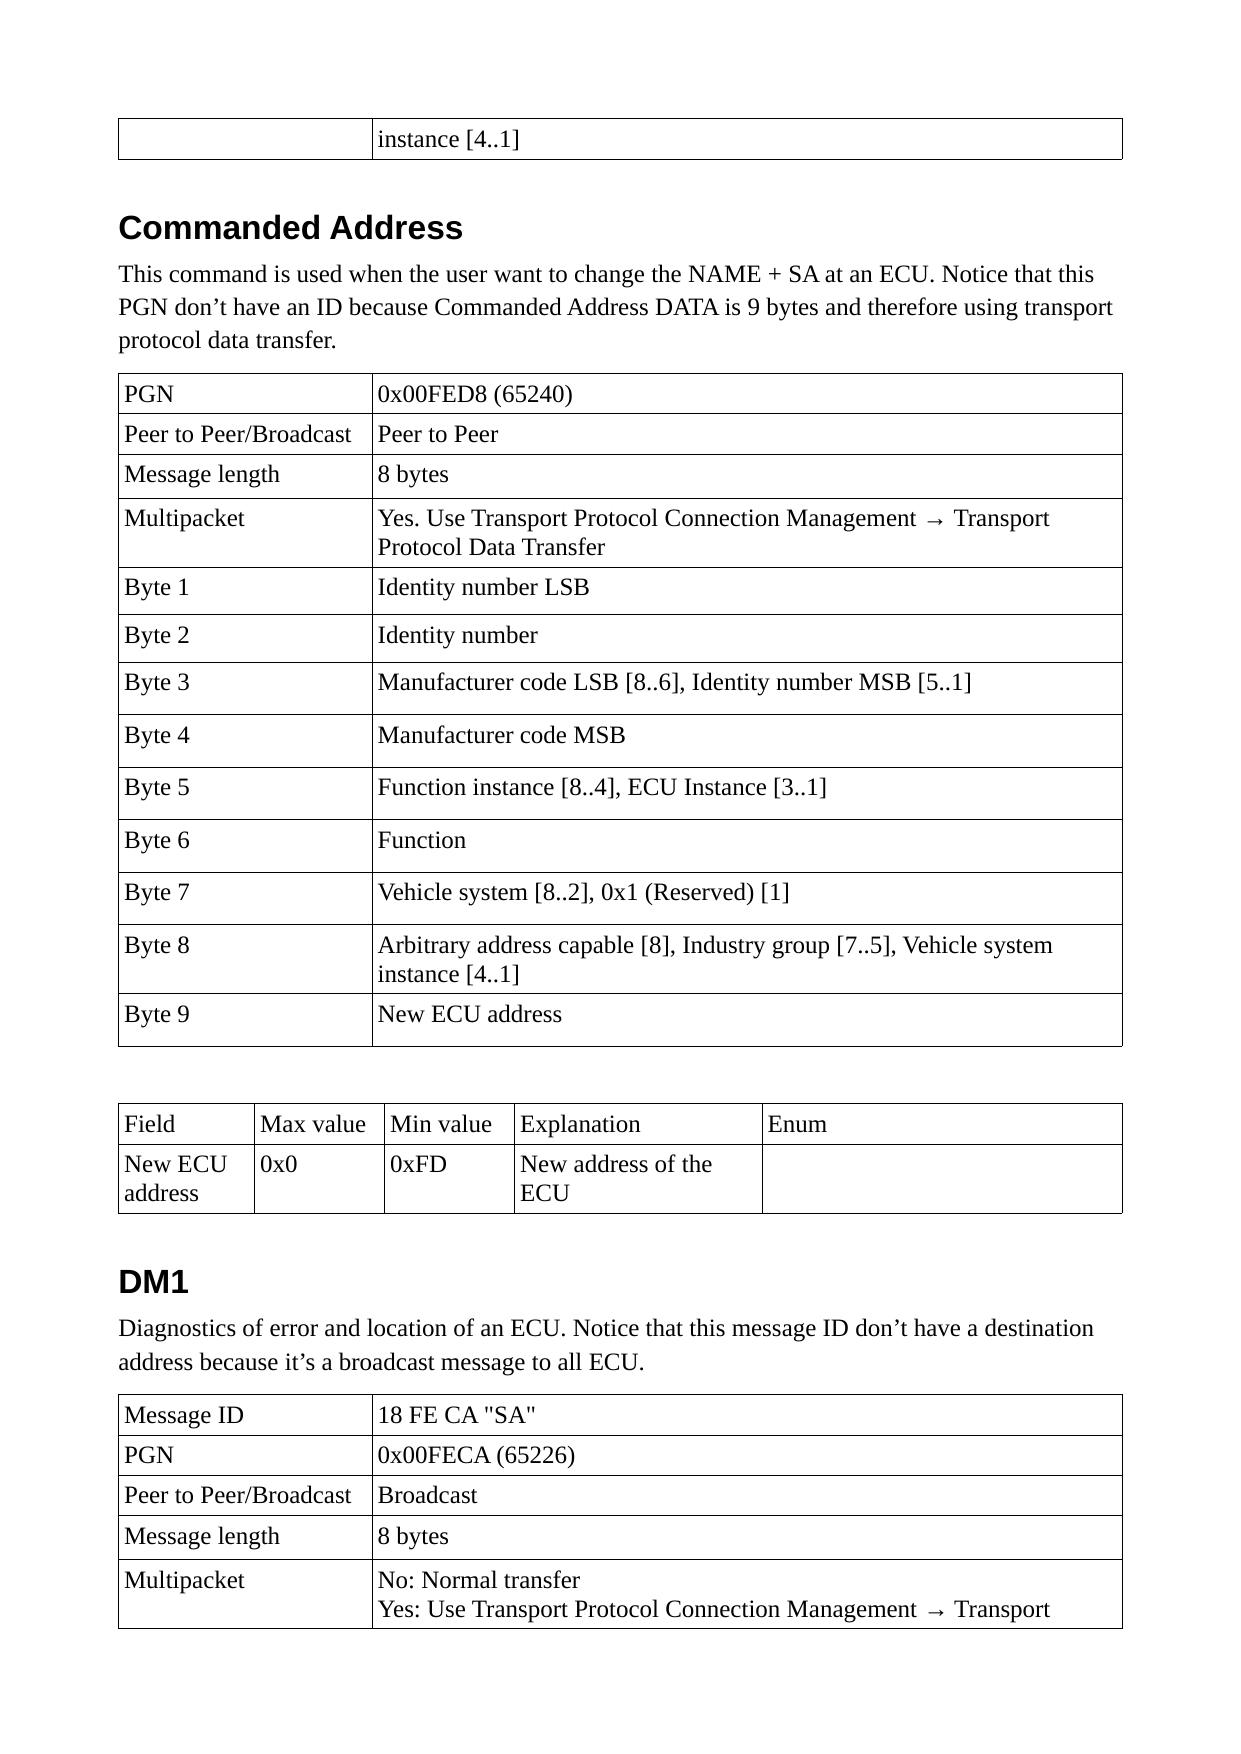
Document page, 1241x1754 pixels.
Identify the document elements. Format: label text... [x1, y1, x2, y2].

table_cell Arbitrary address capable [8], Industry group [7..5], Vehicle system instance [4..1] [373, 925, 1122, 993]
table_cell Identity number [373, 615, 1122, 662]
table_header 18 FE CA "SA" [373, 1395, 1122, 1434]
table_cell 0xFD [385, 1145, 514, 1213]
table_cell Byte 5 [119, 768, 372, 819]
table_cell Identity number LSB [373, 568, 1122, 614]
table_cell Function instance [8..4], ECU Instance [3..1] [373, 768, 1122, 819]
table_cell 0x00FECA (65226) [373, 1436, 1122, 1475]
table_header Explanation [515, 1104, 762, 1144]
table_cell Message length [119, 455, 372, 498]
table_cell Byte 3 [119, 663, 372, 714]
table_cell Message length [119, 1516, 372, 1559]
table_cell Vehicle system [8..2], 0x1 (Reserved) [1] [373, 873, 1122, 924]
table_cell Byte 9 [119, 994, 372, 1046]
table_cell Peer to Peer/Broadcast [119, 414, 372, 453]
table_cell 8 bytes [373, 1516, 1122, 1559]
table_cell New address of the ECU [515, 1145, 762, 1213]
table_header Message ID [119, 1395, 372, 1434]
table_cell No: Normal transfer Yes: Use Transport Protocol Connection Management → Transport [373, 1560, 1122, 1628]
table_header Field [119, 1104, 254, 1144]
table_cell Function [373, 820, 1122, 872]
table_cell Byte 4 [119, 715, 372, 767]
table_cell Byte 7 [119, 873, 372, 924]
table_cell Yes. Use Transport Protocol Connection Management → Transport Protocol Data Transfer [373, 499, 1122, 567]
table_cell [119, 119, 372, 158]
table_cell [763, 1145, 1122, 1213]
table_cell Manufacturer code LSB [8..6], Identity number MSB [5..1] [373, 663, 1122, 714]
table_cell Peer to Peer/Broadcast [119, 1476, 372, 1515]
table_cell instance [4..1] [373, 119, 1122, 158]
table_header Enum [763, 1104, 1122, 1144]
subtitle Commanded Address [118, 208, 1122, 247]
table_header Min value [385, 1104, 514, 1144]
table_cell Byte 8 [119, 925, 372, 993]
table_cell New ECU address [119, 1145, 254, 1213]
table_cell Multipacket [119, 1560, 372, 1628]
table_cell PGN [119, 1436, 372, 1475]
table_cell Broadcast [373, 1476, 1122, 1515]
table_header Max value [255, 1104, 384, 1144]
table_cell Peer to Peer [373, 414, 1122, 453]
table_cell Manufacturer code MSB [373, 715, 1122, 767]
subtitle DM1 [118, 1262, 1122, 1301]
table_cell Byte 1 [119, 568, 372, 614]
table_cell Multipacket [119, 499, 372, 567]
text This command is used when the user want to change the NAME + SA at an ECU. Notice that this PGN don’t have an ID because Commanded Address DATA is 9 bytes and therefore using transport protocol data transfer. [118, 259, 1122, 354]
table_cell 0x0 [255, 1145, 384, 1213]
table_cell Byte 2 [119, 615, 372, 662]
table_cell Byte 6 [119, 820, 372, 872]
table_header PGN [119, 374, 372, 413]
table_cell 8 bytes [373, 455, 1122, 498]
text Diagnostics of error and location of an ECU. Notice that this message ID don’t have a destination address because it’s a broadcast message to all ECU. [118, 1313, 1122, 1375]
table_header 0x00FED8 (65240) [373, 374, 1122, 413]
table_cell New ECU address [373, 994, 1122, 1046]
